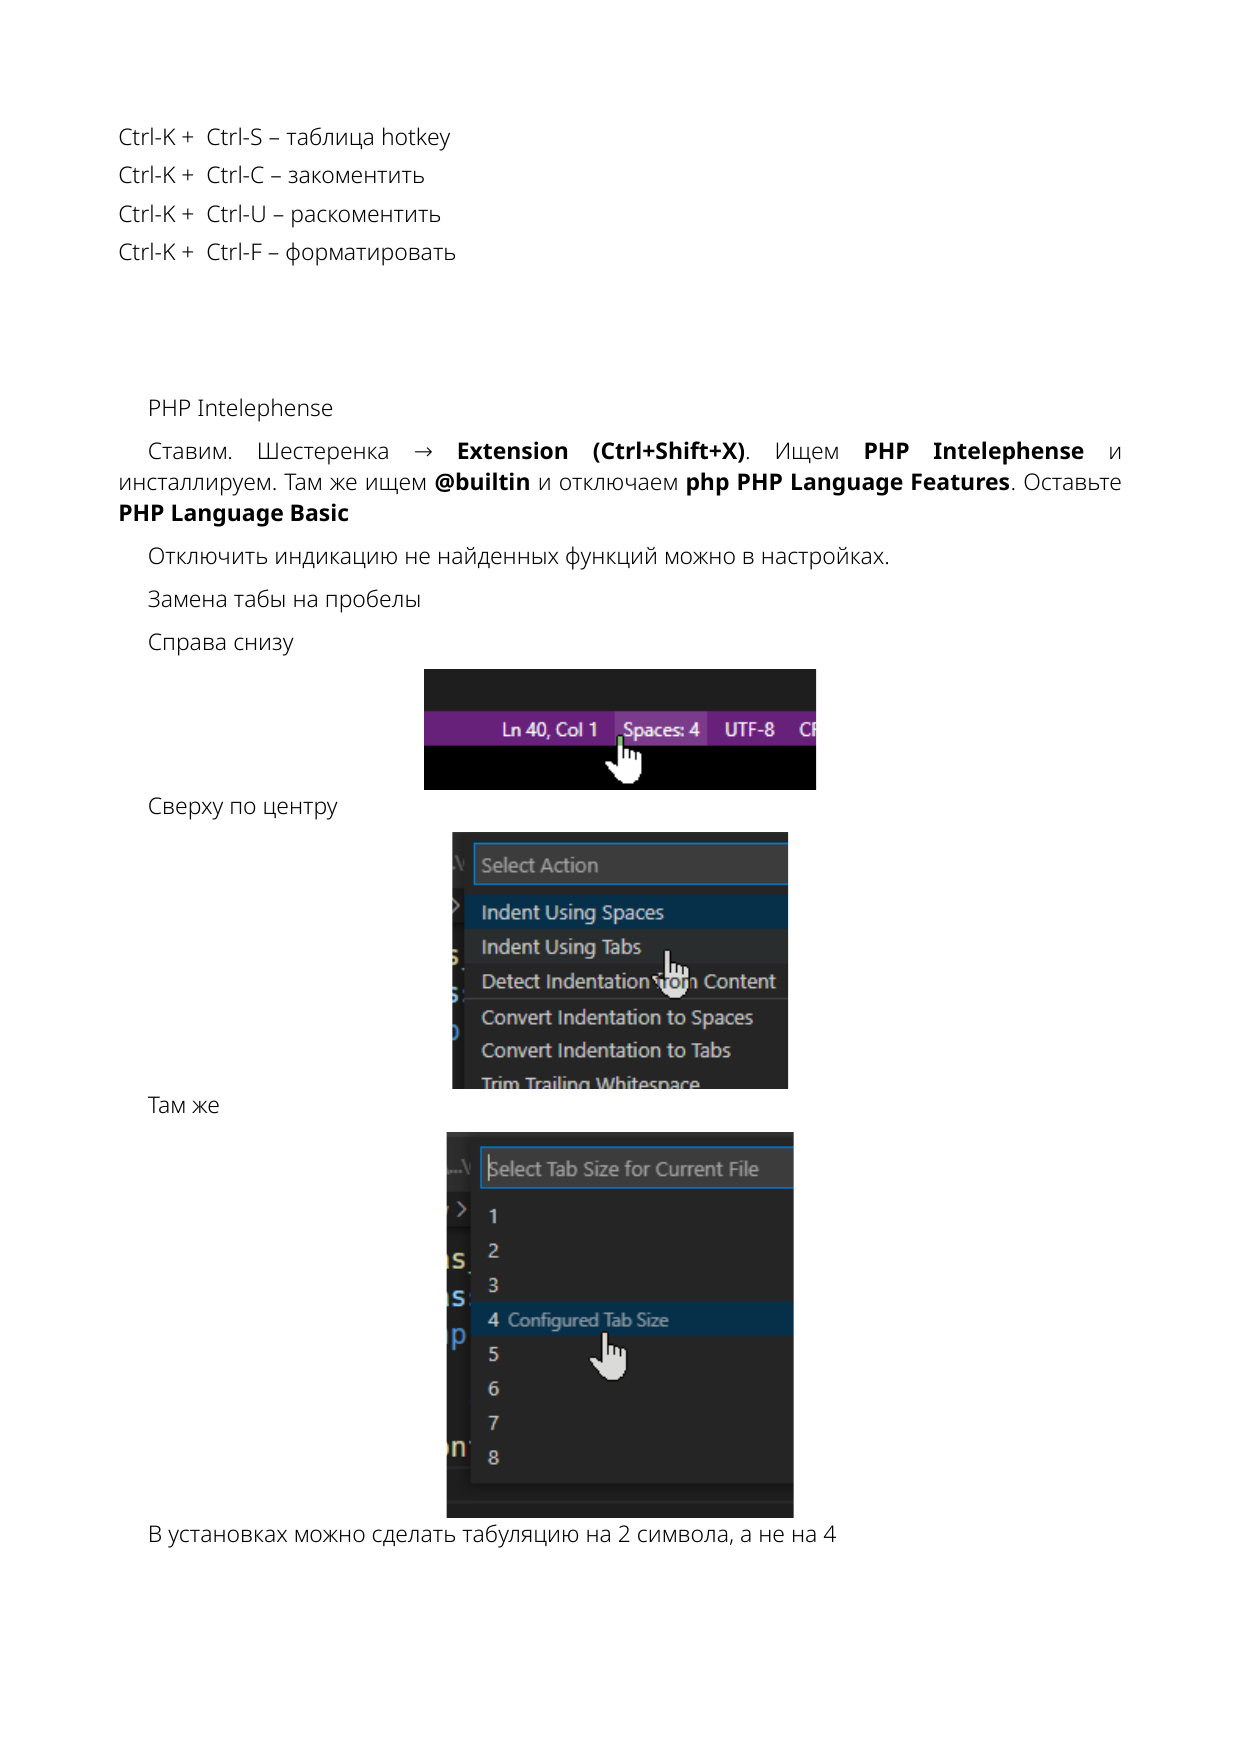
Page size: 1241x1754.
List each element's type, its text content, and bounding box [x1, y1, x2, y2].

text PHP Intelephense [118, 392, 1122, 423]
text Там же [118, 1089, 1122, 1120]
text Ctrl-K + Ctrl-U – раскоментить [118, 201, 1122, 227]
text Ctrl-K + Ctrl-C – закоментить [118, 162, 1122, 189]
picture [424, 669, 817, 790]
text Справа снизу [118, 626, 1122, 658]
picture [452, 832, 789, 1089]
text Ставим. Шестеренка → Extension (Ctrl+Shift+X). Ищем PHP Intelephense и инсталлируем. Там же ищем @builtin и отключаем php PHP Language Features. Оставьте PHP Language Basic [118, 435, 1122, 528]
text Отключить индикацию не найденных функций можно в настройках. [118, 540, 1122, 572]
text Ctrl-K + Ctrl-F – форматировать [118, 239, 1122, 266]
picture [446, 1132, 794, 1518]
text Замена табы на пробелы [118, 583, 1122, 614]
text Ctrl-K + Ctrl-S – таблица hotkey [118, 124, 1122, 151]
text Сверху по центру [118, 790, 1122, 821]
text В установках можно сделать табуляцию на 2 символа, а не на 4 [118, 1518, 1122, 1549]
